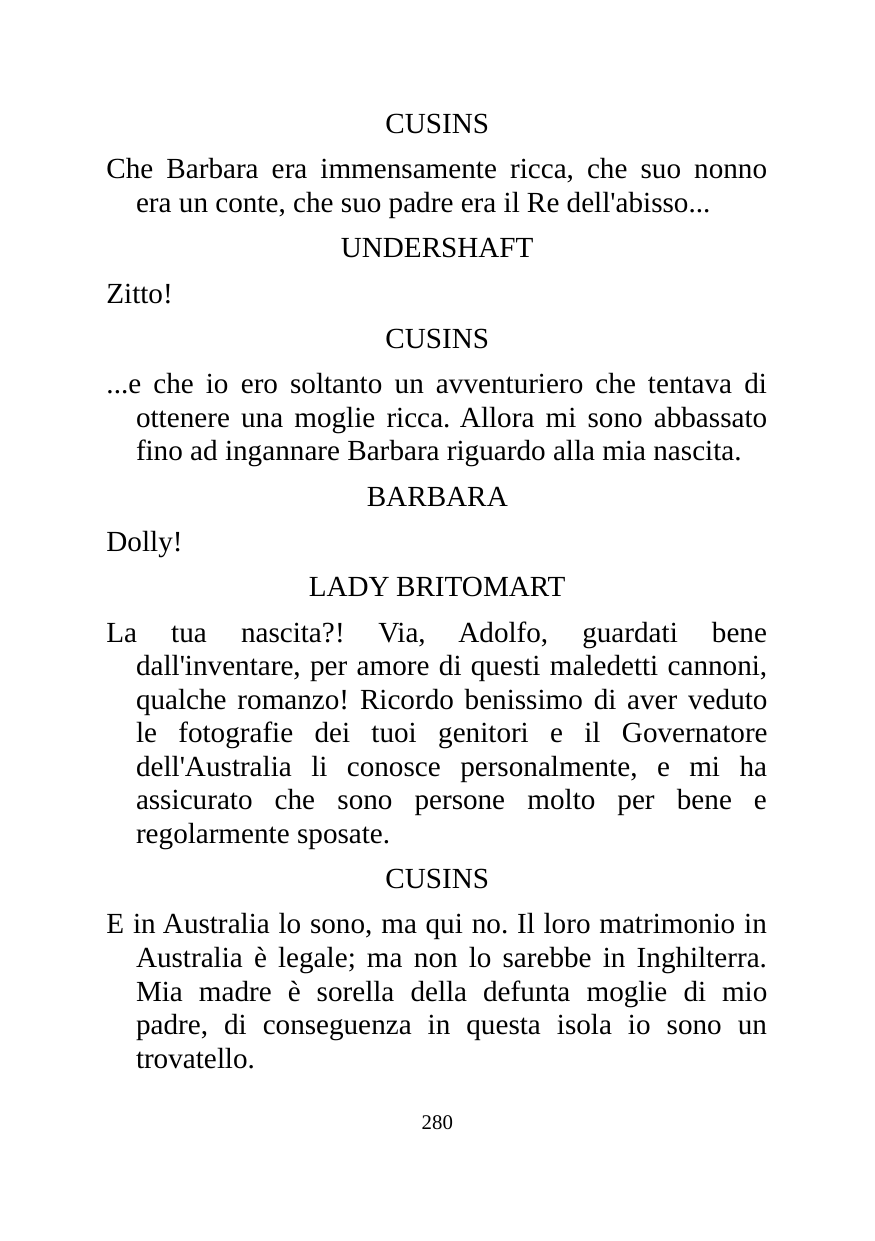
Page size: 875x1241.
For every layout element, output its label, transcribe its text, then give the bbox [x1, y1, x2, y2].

text La tua nascita?! Via, Adolfo, guardati bene dall'inventare, per amore di questi maledetti cannoni, qualche romanzo! Ricordo benissimo di aver veduto le fotografie dei tuoi genitori e il Governatore dell'Australia li conosce personalmente, e mi ha assicurato che sono persone molto per bene e regolarmente sposate. [106, 615, 768, 849]
text CUSINS [106, 106, 768, 140]
text Zitto! [106, 276, 768, 309]
text LADY BRITOMART [106, 569, 768, 603]
text CUSINS [106, 861, 768, 895]
text BARBARA [106, 479, 768, 512]
text E in Australia lo sono, ma qui no. Il loro matrimonio in Australia è legale; ma non lo sarebbe in Inghilterra. Mia madre è sorella della defunta moglie di mio padre, di conseguenza in questa isola io sono un trovatello. [106, 907, 768, 1074]
text UNDERSHAFT [106, 230, 768, 264]
text Dolly! [106, 524, 768, 558]
text ...e che io ero soltanto un avventuriero che tentava di ottenere una moglie ricca. Allora mi sono abbassato fino ad ingannare Barbara riguardo alla mia nascita. [106, 366, 768, 467]
text CUSINS [106, 321, 768, 354]
text Che Barbara era immensamente ricca, che suo nonno era un conte, che suo padre era il Re dell'abisso... [106, 152, 768, 219]
